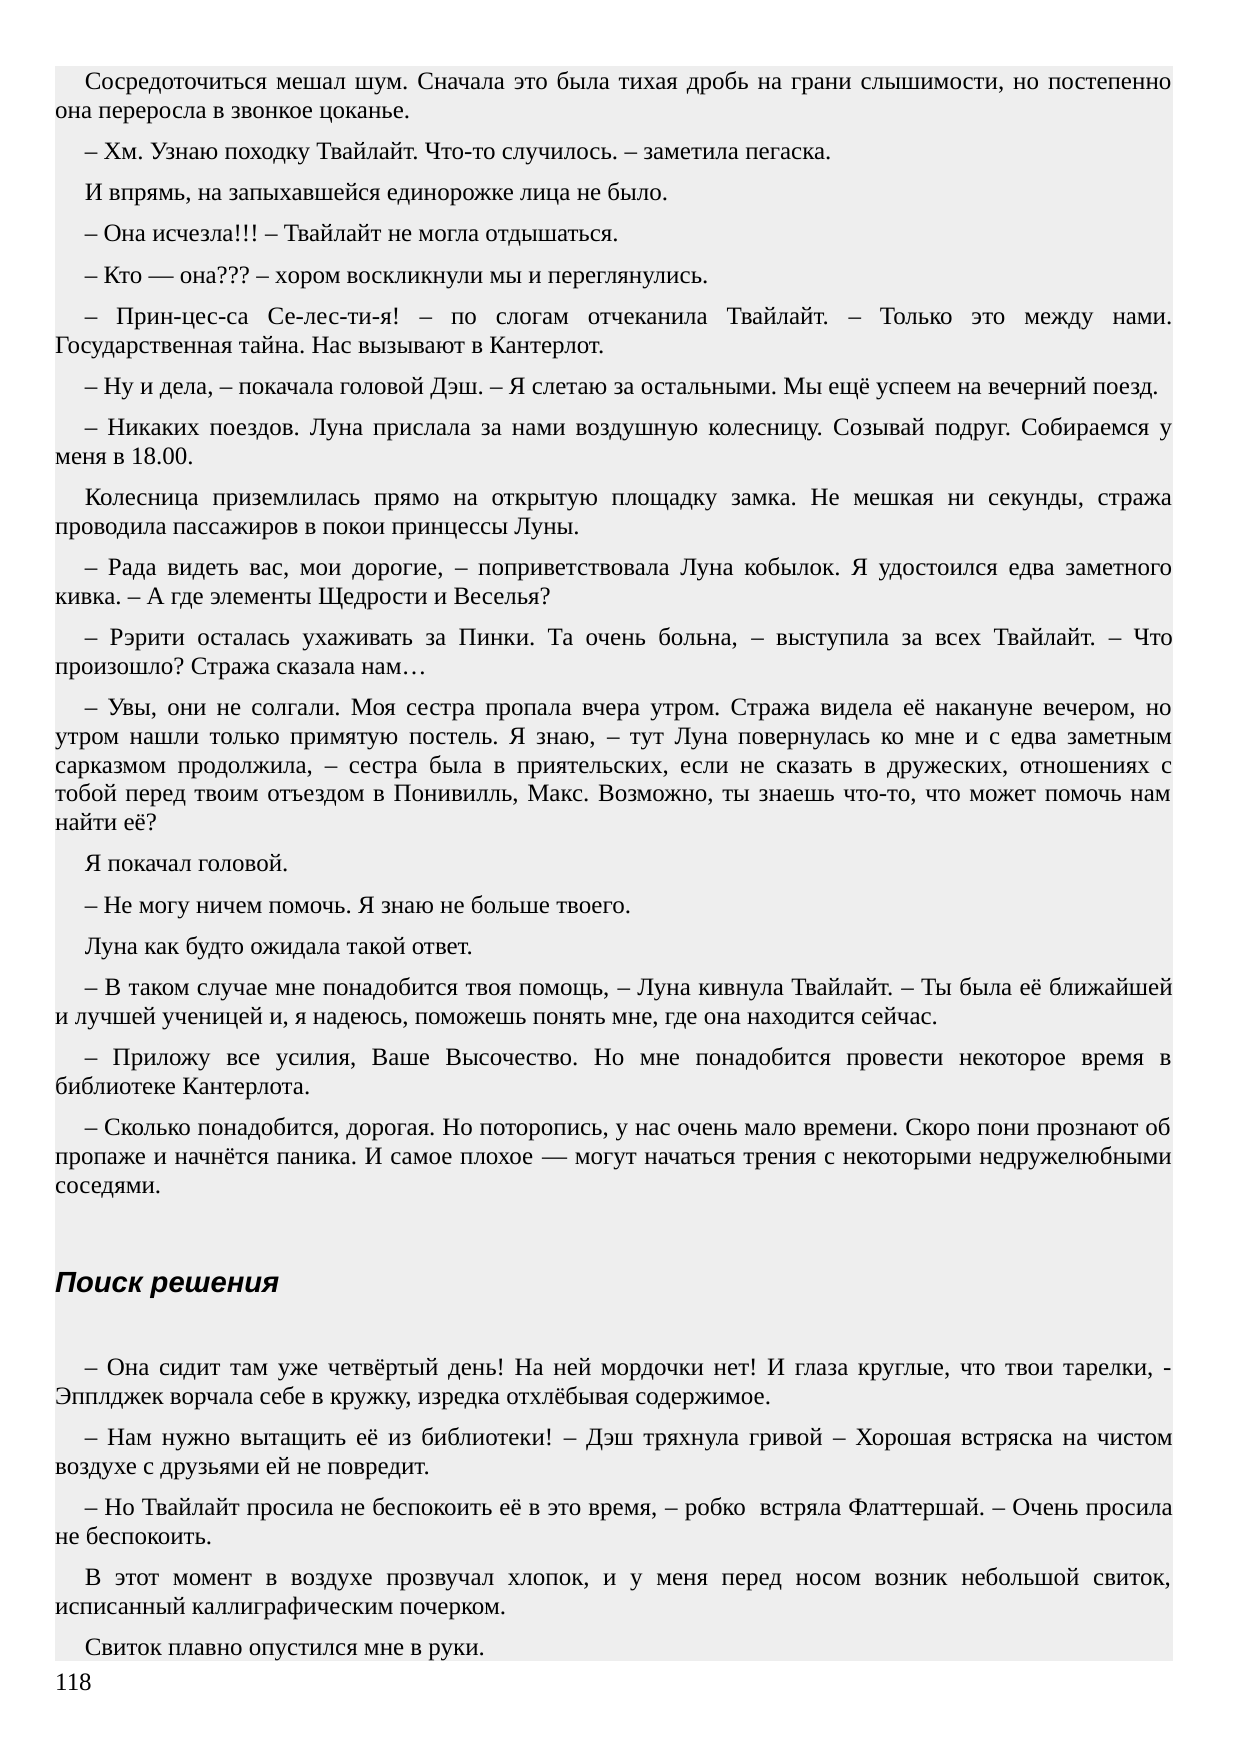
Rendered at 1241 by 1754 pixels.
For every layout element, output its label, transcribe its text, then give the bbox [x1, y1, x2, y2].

text – Кто — она??? – хором воскликнули мы и переглянулись. [55, 260, 1173, 288]
text – Хм. Узнаю походку Твайлайт. Что-то случилось. – заметила пегаска. [55, 136, 1173, 165]
text – Приложу все усилия, Ваше Высочество. Но мне понадобится провести некоторое время в библиотеке Кантерлота. [55, 1042, 1173, 1100]
text – Она сидит там уже четвёртый день! На ней мордочки нет! И глаза круглые, что твои тарелки, - Эпплджек ворчала себе в кружку, изредка отхлёбывая содержимое. [55, 1352, 1173, 1409]
text – Увы, они не солгали. Моя сестра пропала вчера утром. Стража видела её накануне вечером, но утром нашли только примятую постель. Я знаю, – тут Луна повернулась ко мне и с едва заметным сарказмом продолжила, – сестра была в приятельских, если не сказать в дружеских, отношениях с тобой перед твоим отъездом в Понивилль, Макс. Возможно, ты знаешь что-то, что может помочь нам найти её? [55, 692, 1173, 836]
text – Ну и дела, – покачала головой Дэш. – Я слетаю за остальными. Мы ещё успеем на вечерний поезд. [55, 371, 1173, 400]
text Луна как будто ожидала такой ответ. [55, 931, 1173, 960]
text Колесница приземлилась прямо на открытую площадку замка. Не мешкая ни секунды, стража проводила пассажиров в покои принцессы Луны. [55, 482, 1173, 540]
text – Не могу ничем помочь. Я знаю не больше твоего. [55, 890, 1173, 918]
text Я покачал головой. [55, 848, 1173, 877]
text – Рэрити осталась ухаживать за Пинки. Та очень больна, – выступила за всех Твайлайт. – Что произошло? Стража сказала нам… [55, 622, 1173, 680]
text – Нам нужно вытащить её из библиотеки! – Дэш тряхнула гривой – Хорошая встряска на чистом воздухе с друзьями ей не повредит. [55, 1422, 1173, 1479]
text – Прин-цес-са Се-лес-ти-я! – по слогам отчеканила Твайлайт. – Только это между нами. Государственная тайна. Нас вызывают в Кантерлот. [55, 301, 1173, 358]
text В этот момент в воздухе прозвучал хлопок, и у меня перед носом возник небольшой свиток, исписанный каллиграфическим почерком. [55, 1562, 1173, 1619]
subtitle Поиск решения [55, 1265, 1173, 1298]
text – Рада видеть вас, мои дорогие, – поприветствовала Луна кобылок. Я удостоился едва заметного кивка. – А где элементы Щедрости и Веселья? [55, 552, 1173, 610]
text Сосредоточиться мешал шум. Сначала это была тихая дробь на грани слышимости, но постепенно она переросла в звонкое цоканье. [55, 66, 1173, 123]
text И впрямь, на запыхавшейся единорожке лица не было. [55, 177, 1173, 206]
text – Никаких поездов. Луна прислала за нами воздушную колесницу. Созывай подруг. Собираемся у меня в 18.00. [55, 412, 1173, 470]
text – Она исчезла!!! – Твайлайт не могла отдышаться. [55, 218, 1173, 247]
text – Но Твайлайт просила не беспокоить её в это время, – робко встряла Флаттершай. – Очень просила не беспокоить. [55, 1492, 1173, 1549]
text – Сколько понадобится, дорогая. Но поторопись, у нас очень мало времени. Скоро пони прознают об пропаже и начнётся паника. И самое плохое — могут начаться трения с некоторыми недружелюбными соседями. [55, 1112, 1173, 1198]
text Свиток плавно опустился мне в руки. [55, 1632, 1173, 1661]
text – В таком случае мне понадобится твоя помощь, – Луна кивнула Твайлайт. – Ты была её ближайшей и лучшей ученицей и, я надеюсь, поможешь понять мне, где она находится сейчас. [55, 972, 1173, 1030]
